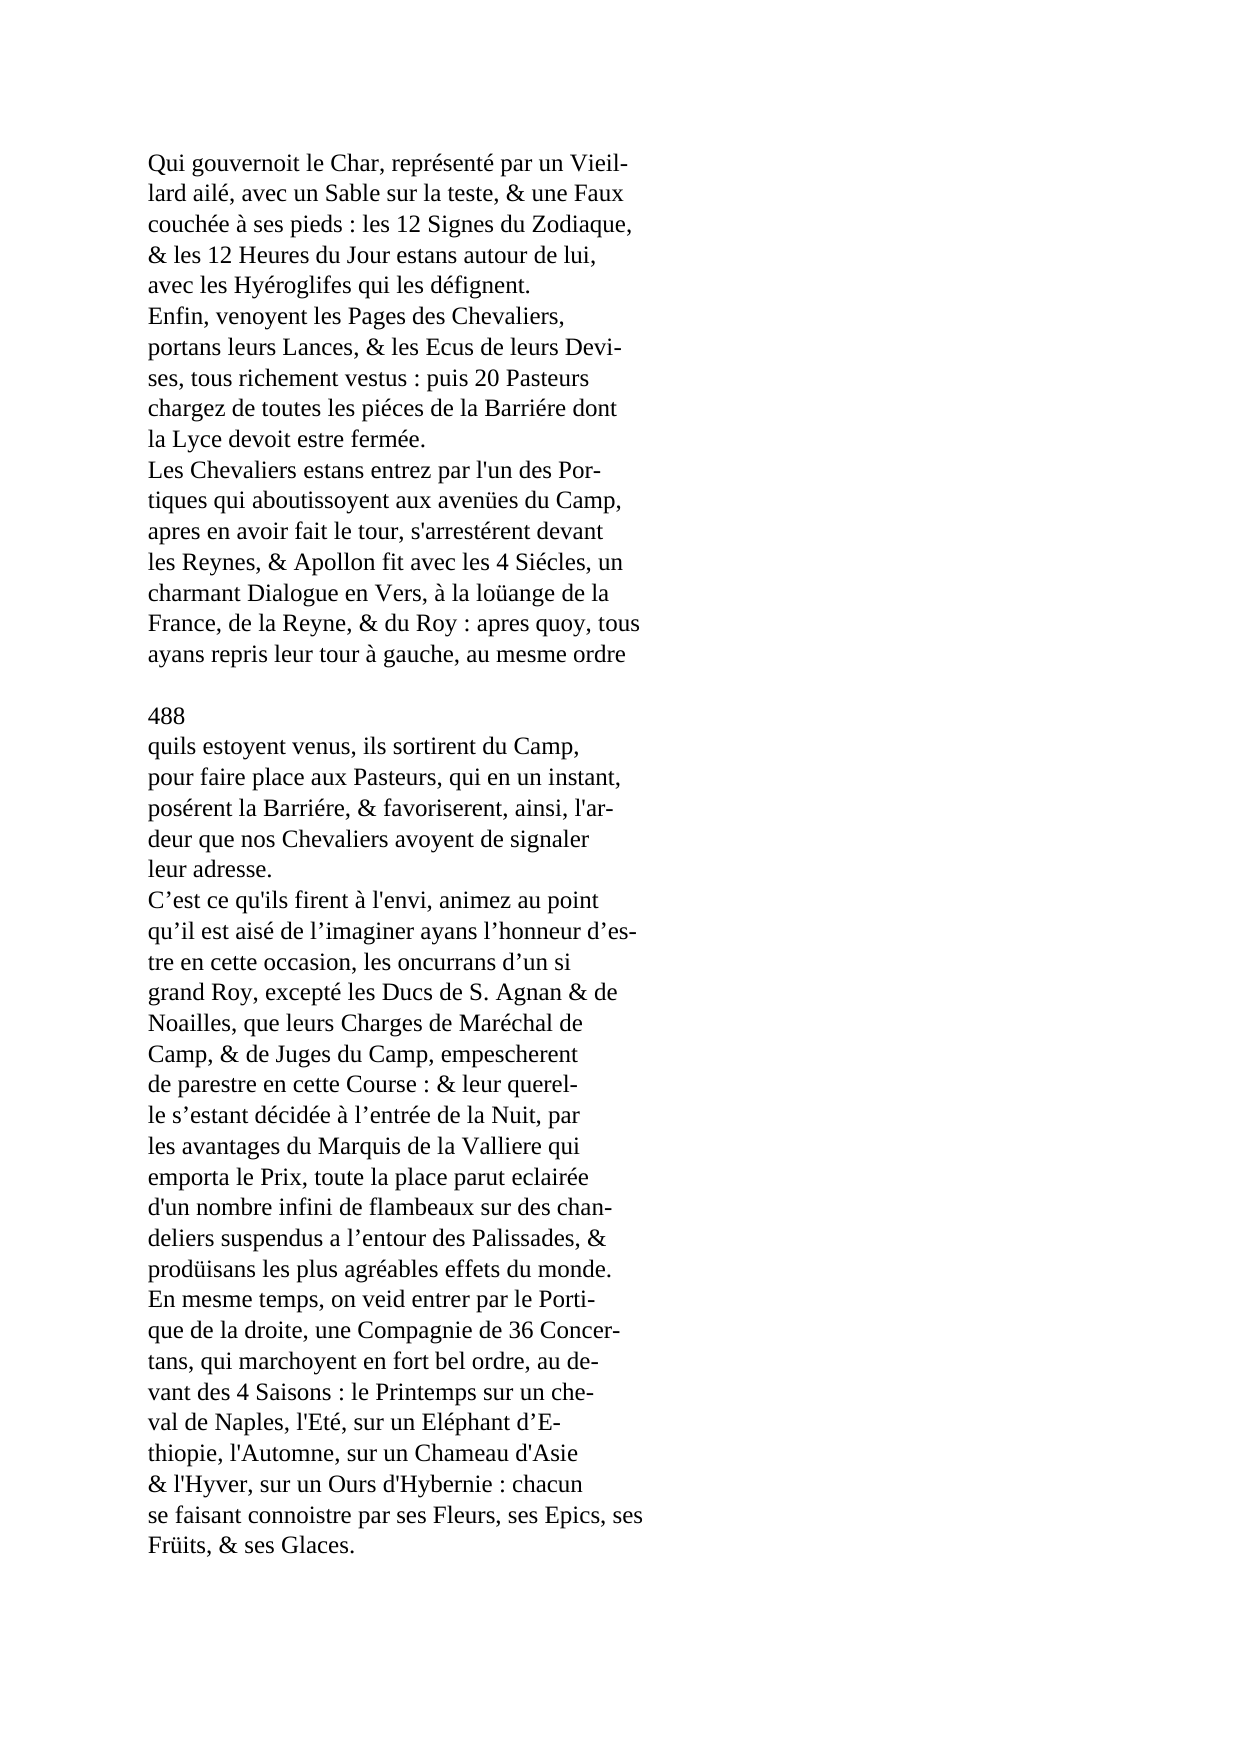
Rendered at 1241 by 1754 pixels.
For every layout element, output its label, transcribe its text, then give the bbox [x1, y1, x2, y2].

text C’est ce qu'ils firent à l'envi, animez au point qu’il est aisé de l’imaginer ayans l’honneur d’es- tre en cette occasion, les oncurrans d’un si grand Roy, excepté les Ducs de S. Agnan & de Noailles, que leurs Charges de Maréchal de Camp, & de Juges du Camp, empescherent de parestre en cette Course : & leur querel- le s’estant décidée à l’entrée de la Nuit, par les avantages du Marquis de la Valliere qui emporta le Prix, toute la place parut eclairée d'un nombre infini de flambeaux sur des chan- deliers suspendus a l’entour des Palissades, & prodüisans les plus agréables effets du monde. En mesme temps, on veid entrer par le Porti- que de la droite, une Compagnie de 36 Concer- tans, qui marchoyent en fort bel ordre, au de- vant des 4 Saisons : le Printemps sur un che- val de Naples, l'Eté, sur un Eléphant d’E- thiopie, l'Automne, sur un Chameau d'Asie & l'Hyver, sur un Ours d'Hybernie : chacun se faisant connoistre par ses Fleurs, ses Epics, ses Früits, & ses Glaces. [148, 885, 1093, 1559]
text quils estoyent venus, ils sortirent du Camp, pour faire place aux Pasteurs, qui en un instant, posérent la Barriére, & favoriserent, ainsi, l'ar- deur que nos Chevaliers avoyent de signaler leur adresse. [148, 731, 1093, 883]
text Qui gouvernoit le Char, représenté par un Vieil- lard ailé, avec un Sable sur la teste, & une Faux couchée à ses pieds : les 12 Signes du Zodiaque, & les 12 Heures du Jour estans autour de lui, avec les Hyéroglifes qui les défignent. Enfin, venoyent les Pages des Chevaliers, portans leurs Lances, & les Ecus de leurs Devi- ses, tous richement vestus : puis 20 Pasteurs chargez de toutes les piéces de la Barriére dont la Lyce devoit estre fermée. Les Chevaliers estans entrez par l'un des Por- tiques qui aboutissoyent aux avenües du Camp, apres en avoir fait le tour, s'arrestérent devant les Reynes, & Apollon fit avec les 4 Siécles, un charmant Dialogue en Vers, à la loüange de la France, de la Reyne, & du Roy : apres quoy, tous ayans repris leur tour à gauche, au mesme ordre [148, 148, 1093, 668]
text 488 [148, 701, 1093, 729]
